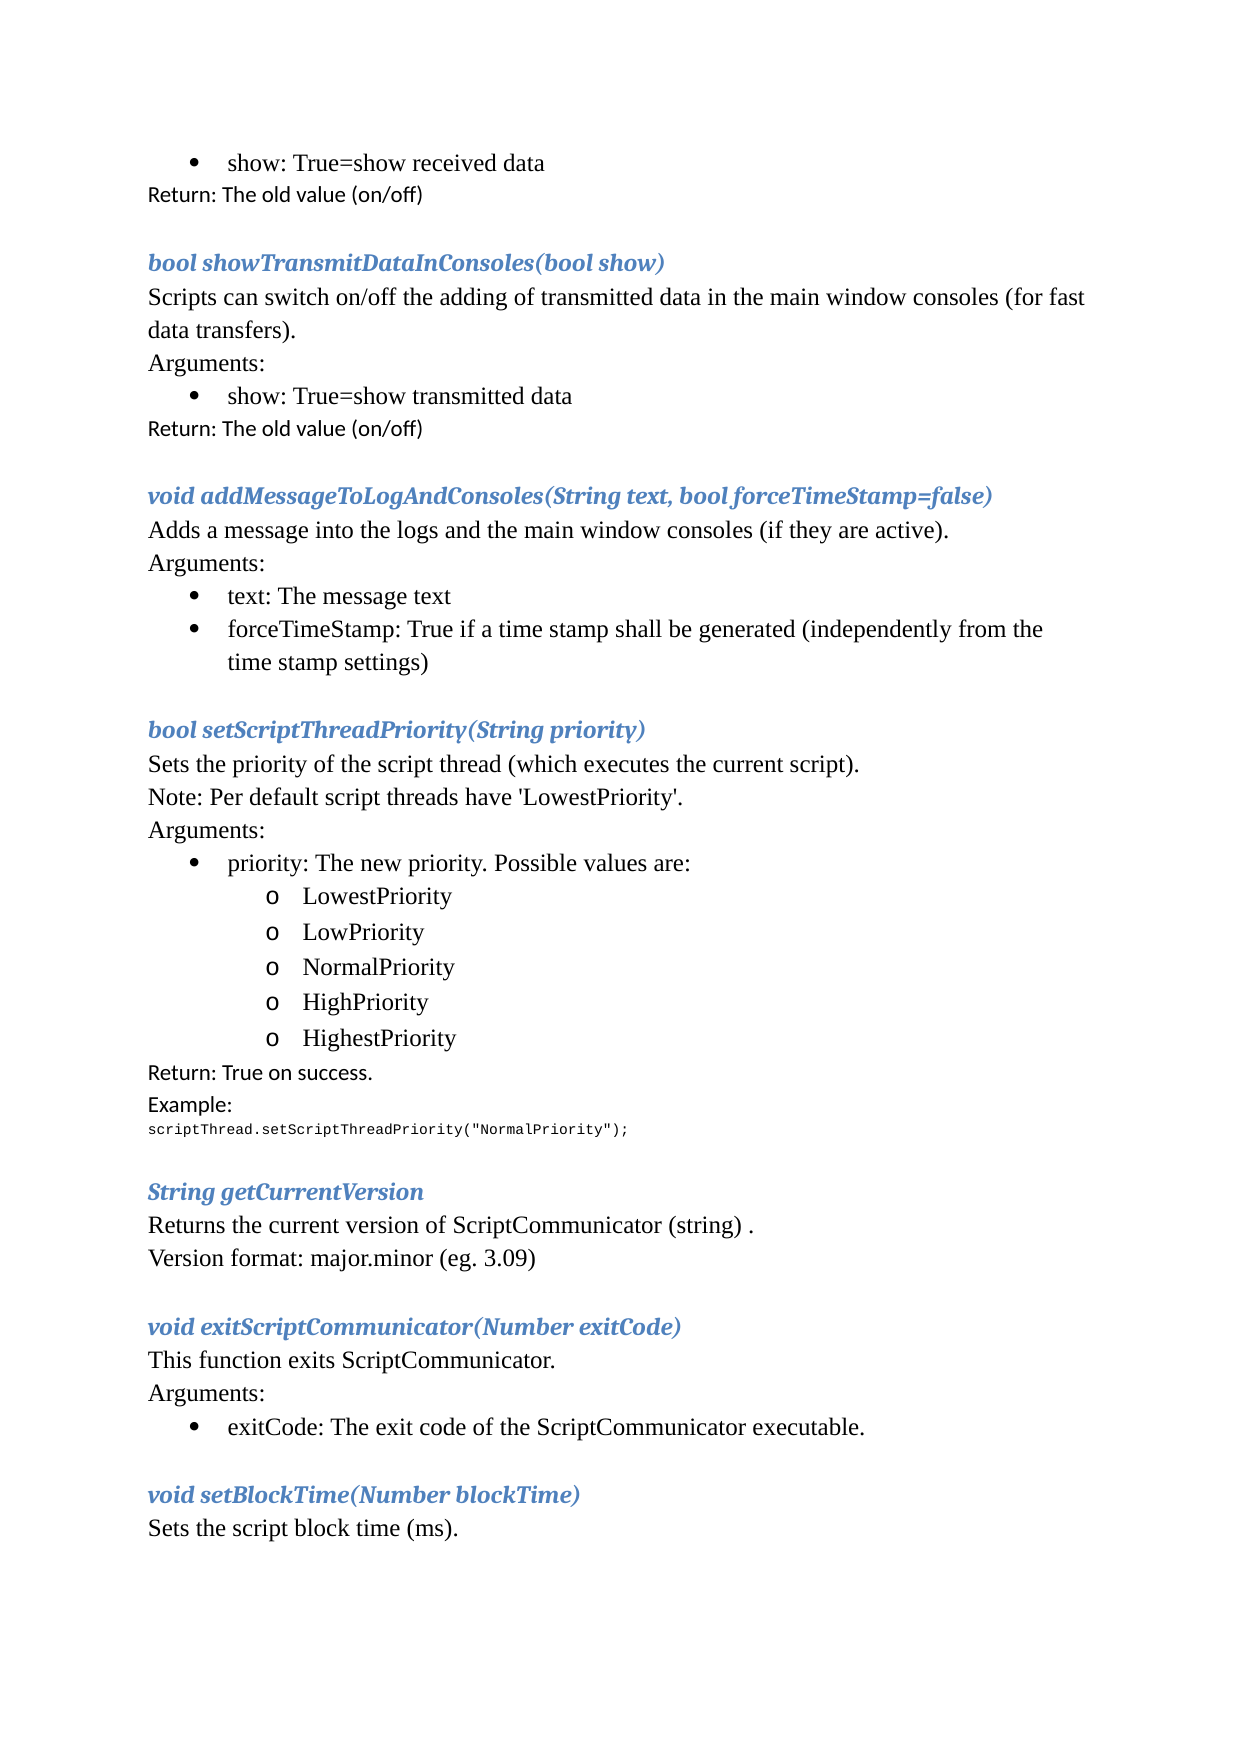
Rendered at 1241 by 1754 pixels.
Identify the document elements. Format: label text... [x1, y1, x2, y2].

list exitCode: The exit code of the ScriptCommunicator executable. [190, 1412, 1093, 1440]
text Return: The old value (on/off) [148, 414, 1093, 442]
text Example: [148, 1090, 1093, 1118]
subtitle bool setScriptThreadPriority(String priority) [148, 716, 1093, 745]
text Note: Per default script threads have 'LowestPriority'. [148, 782, 1093, 811]
text This function exits ScriptCommunicator. [148, 1346, 1093, 1374]
list HighestPriority [265, 1023, 1093, 1054]
text Arguments: [148, 548, 1093, 577]
subtitle void addMessageToLogAndConsoles(String text, bool forceTimeStamp=false) [148, 482, 1093, 511]
subtitle String getCurrentVersion [148, 1177, 1093, 1206]
list show: True=show transmitted data [190, 381, 1093, 409]
list NormalPriority [265, 952, 1093, 983]
text Adds a message into the logs and the main window consoles (if they are active). [148, 515, 1093, 544]
text scriptThread.setScriptThreadPriority("NormalPriority"); [148, 1123, 1093, 1139]
list priority: The new priority. Possible values are: [190, 848, 1093, 877]
text Sets the priority of the script thread (which executes the current script). [148, 749, 1093, 778]
text Return: The old value (on/off) [148, 181, 1093, 209]
subtitle bool showTransmitDataInConsoles(bool show) [148, 249, 1093, 277]
text Scripts can switch on/off the adding of transmitted data in the main window consoles (for fast data transfers). [148, 282, 1093, 343]
list LowPriority [265, 917, 1093, 947]
text Arguments: [148, 1378, 1093, 1407]
list show: True=show received data [190, 148, 1093, 176]
subtitle void exitScriptCommunicator(Number exitCode) [148, 1312, 1093, 1341]
list LowestPriority [265, 881, 1093, 912]
list HighPriority [265, 987, 1093, 1018]
text Arguments: [148, 348, 1093, 377]
subtitle void setBlockTime(Number blockTime) [148, 1481, 1093, 1509]
list text: The message text [190, 581, 1093, 610]
text Sets the script block time (ms). [148, 1513, 1093, 1542]
text Arguments: [148, 815, 1093, 844]
text Returns the current version of ScriptCommunicator (string) . [148, 1211, 1093, 1239]
text Version format: major.minor (eg. 3.09) [148, 1243, 1093, 1272]
list forceTimeStamp: True if a time stamp shall be generated (independently from the time stamp settings) [190, 614, 1093, 676]
text Return: True on success. [148, 1058, 1093, 1086]
